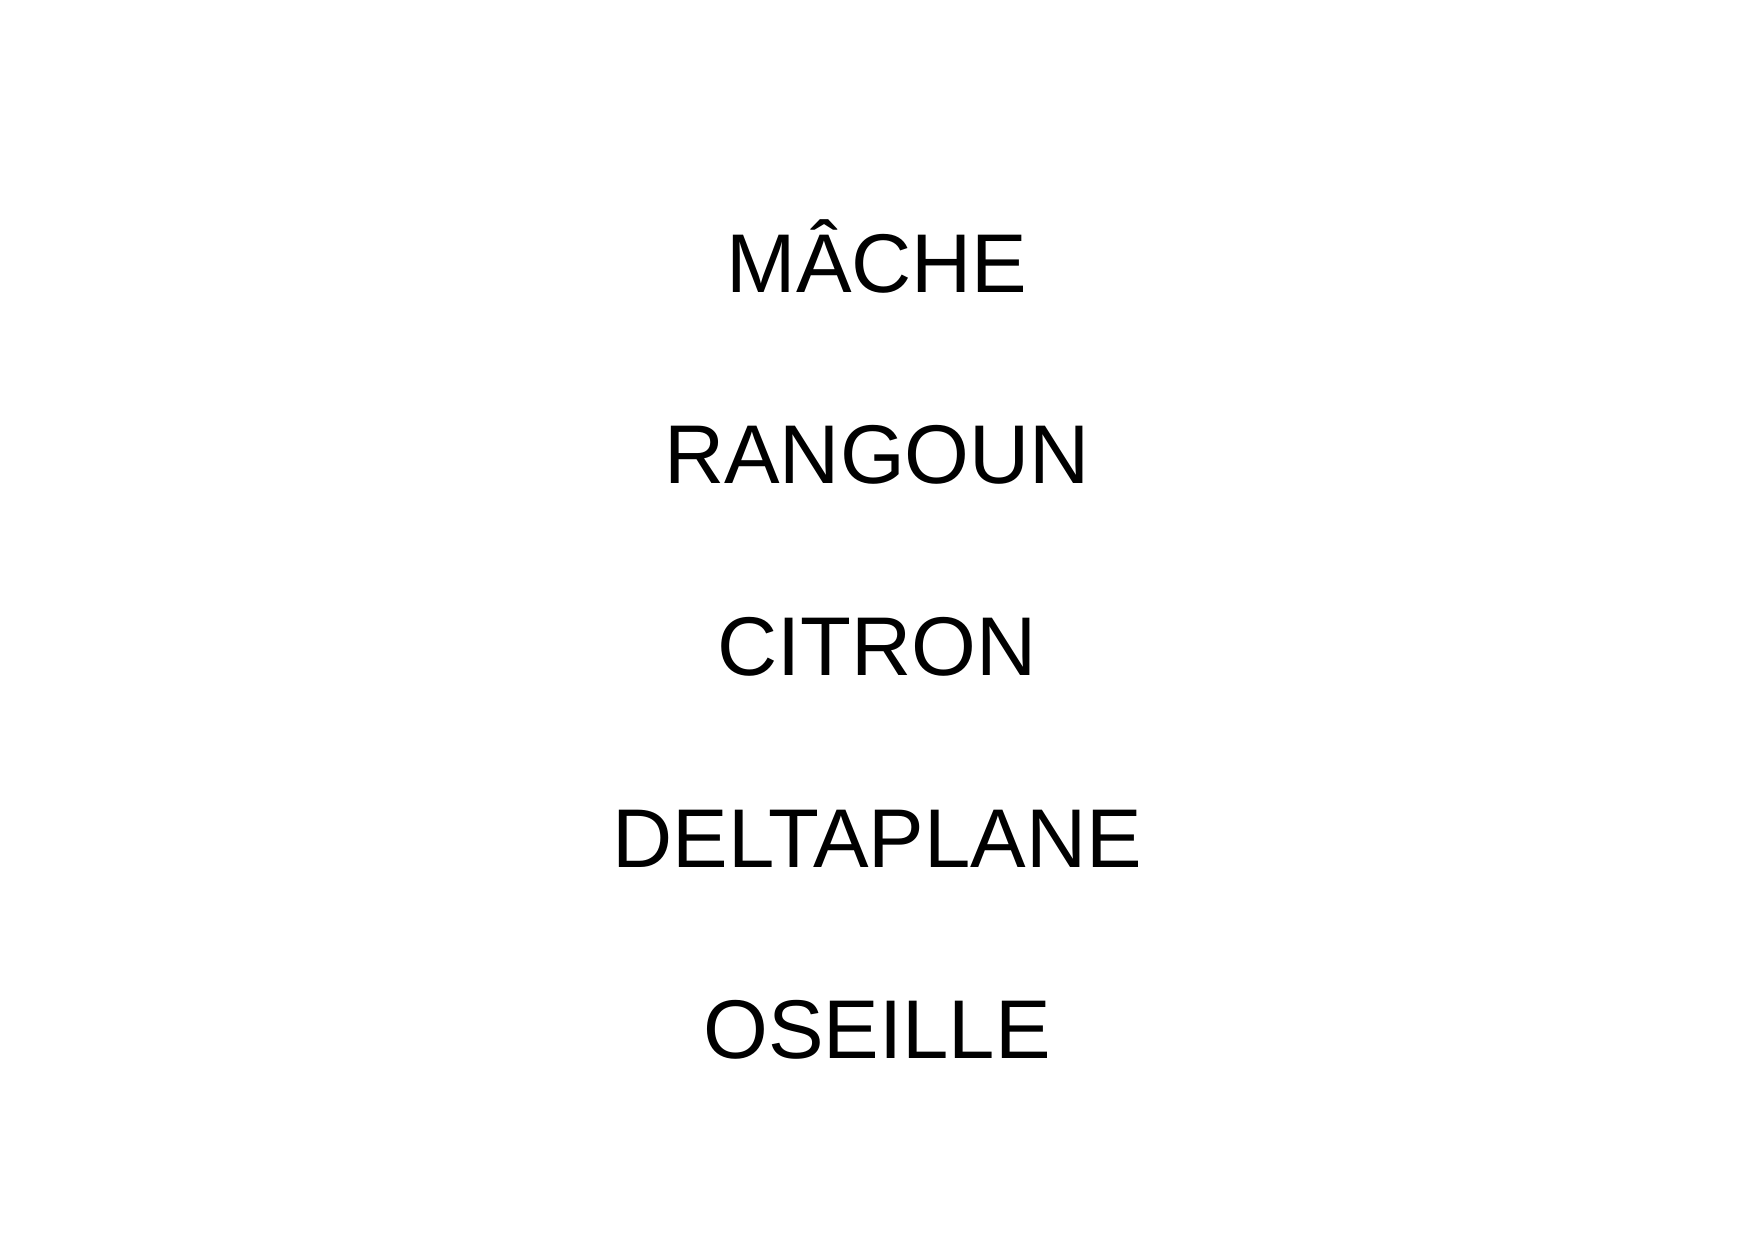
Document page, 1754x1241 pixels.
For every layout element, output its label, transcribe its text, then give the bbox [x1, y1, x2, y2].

text OSEILLE [118, 981, 1636, 1076]
text MÂCHE [118, 214, 1636, 310]
text RANGOUN [118, 406, 1636, 501]
text CITRON [118, 597, 1636, 693]
text DELTAPLANE [118, 789, 1636, 885]
